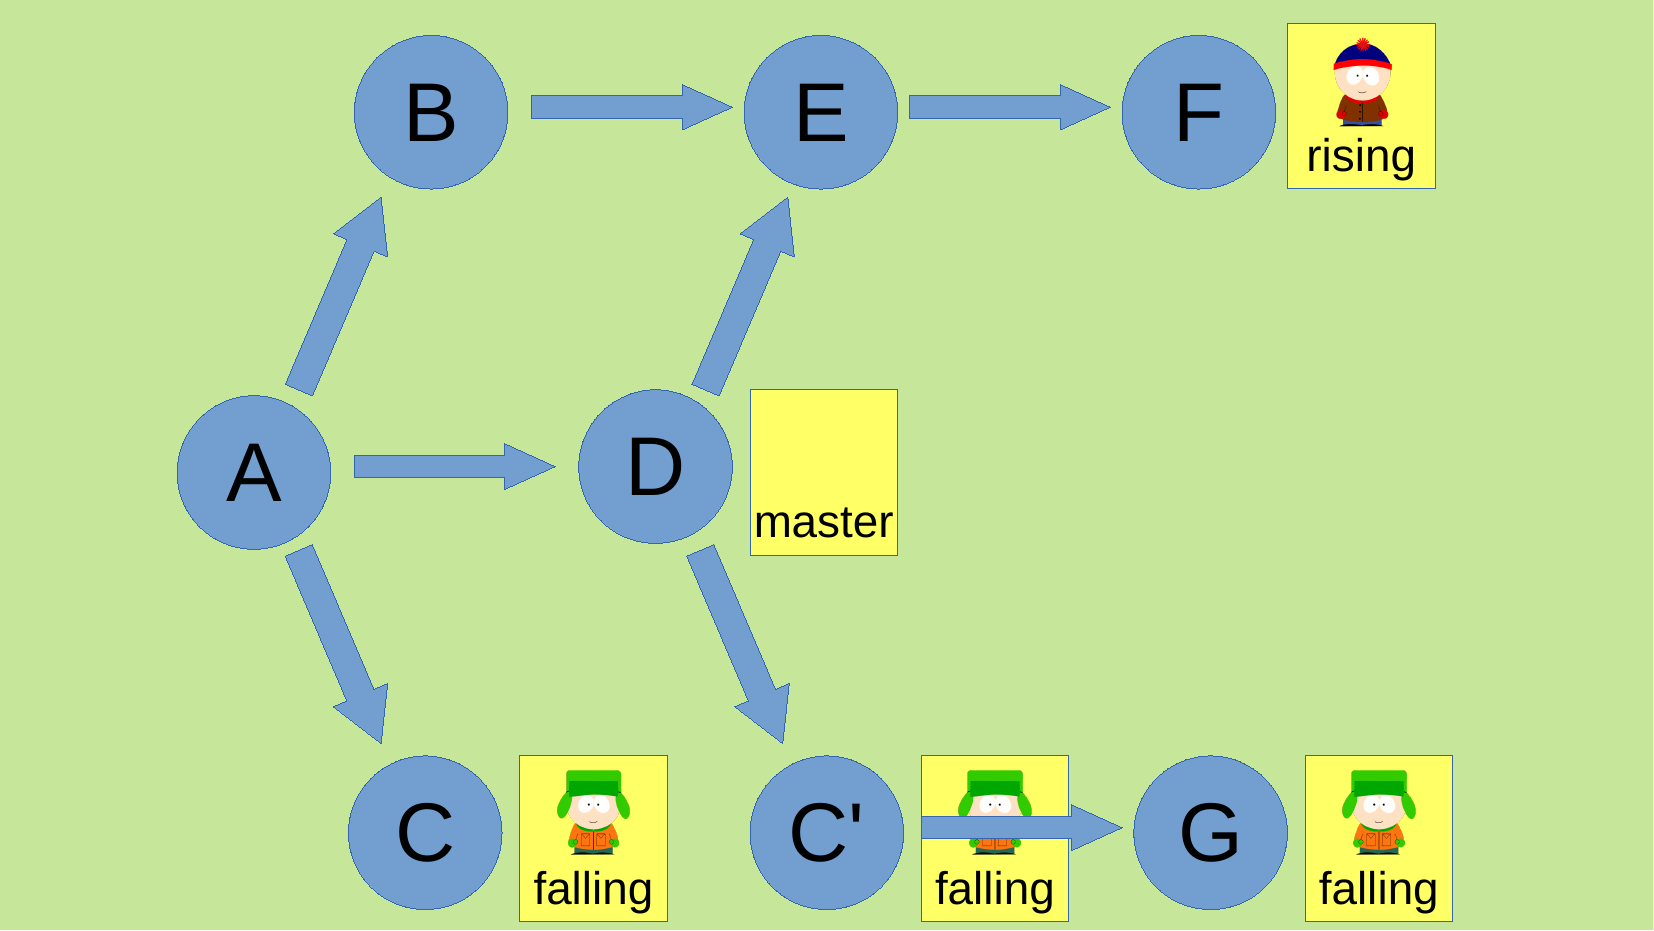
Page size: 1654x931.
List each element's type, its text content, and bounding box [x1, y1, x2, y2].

text_box [691, 197, 795, 396]
picture [555, 767, 632, 857]
text_box [686, 544, 790, 744]
picture [956, 767, 1034, 816]
text_box falling [921, 755, 1069, 816]
text_box master [750, 389, 898, 556]
text_box falling [1305, 755, 1453, 922]
text_box falling [921, 839, 1069, 922]
text_box [285, 197, 388, 396]
text_box rising [1287, 23, 1436, 189]
picture [1340, 767, 1418, 857]
text_box [909, 84, 1111, 130]
picture [1331, 35, 1394, 128]
text_box [354, 443, 556, 490]
text_box G [1133, 755, 1288, 910]
text_box A [177, 395, 331, 550]
text_box C [348, 755, 503, 910]
text_box falling [519, 755, 668, 922]
text_box F [1122, 35, 1276, 190]
text_box [285, 544, 388, 744]
text_box [921, 804, 1123, 851]
text_box D [578, 389, 733, 544]
text_box C' [750, 755, 904, 910]
text_box B [354, 35, 508, 190]
picture [956, 839, 1034, 857]
text_box E [744, 35, 898, 190]
text_box [531, 84, 733, 130]
